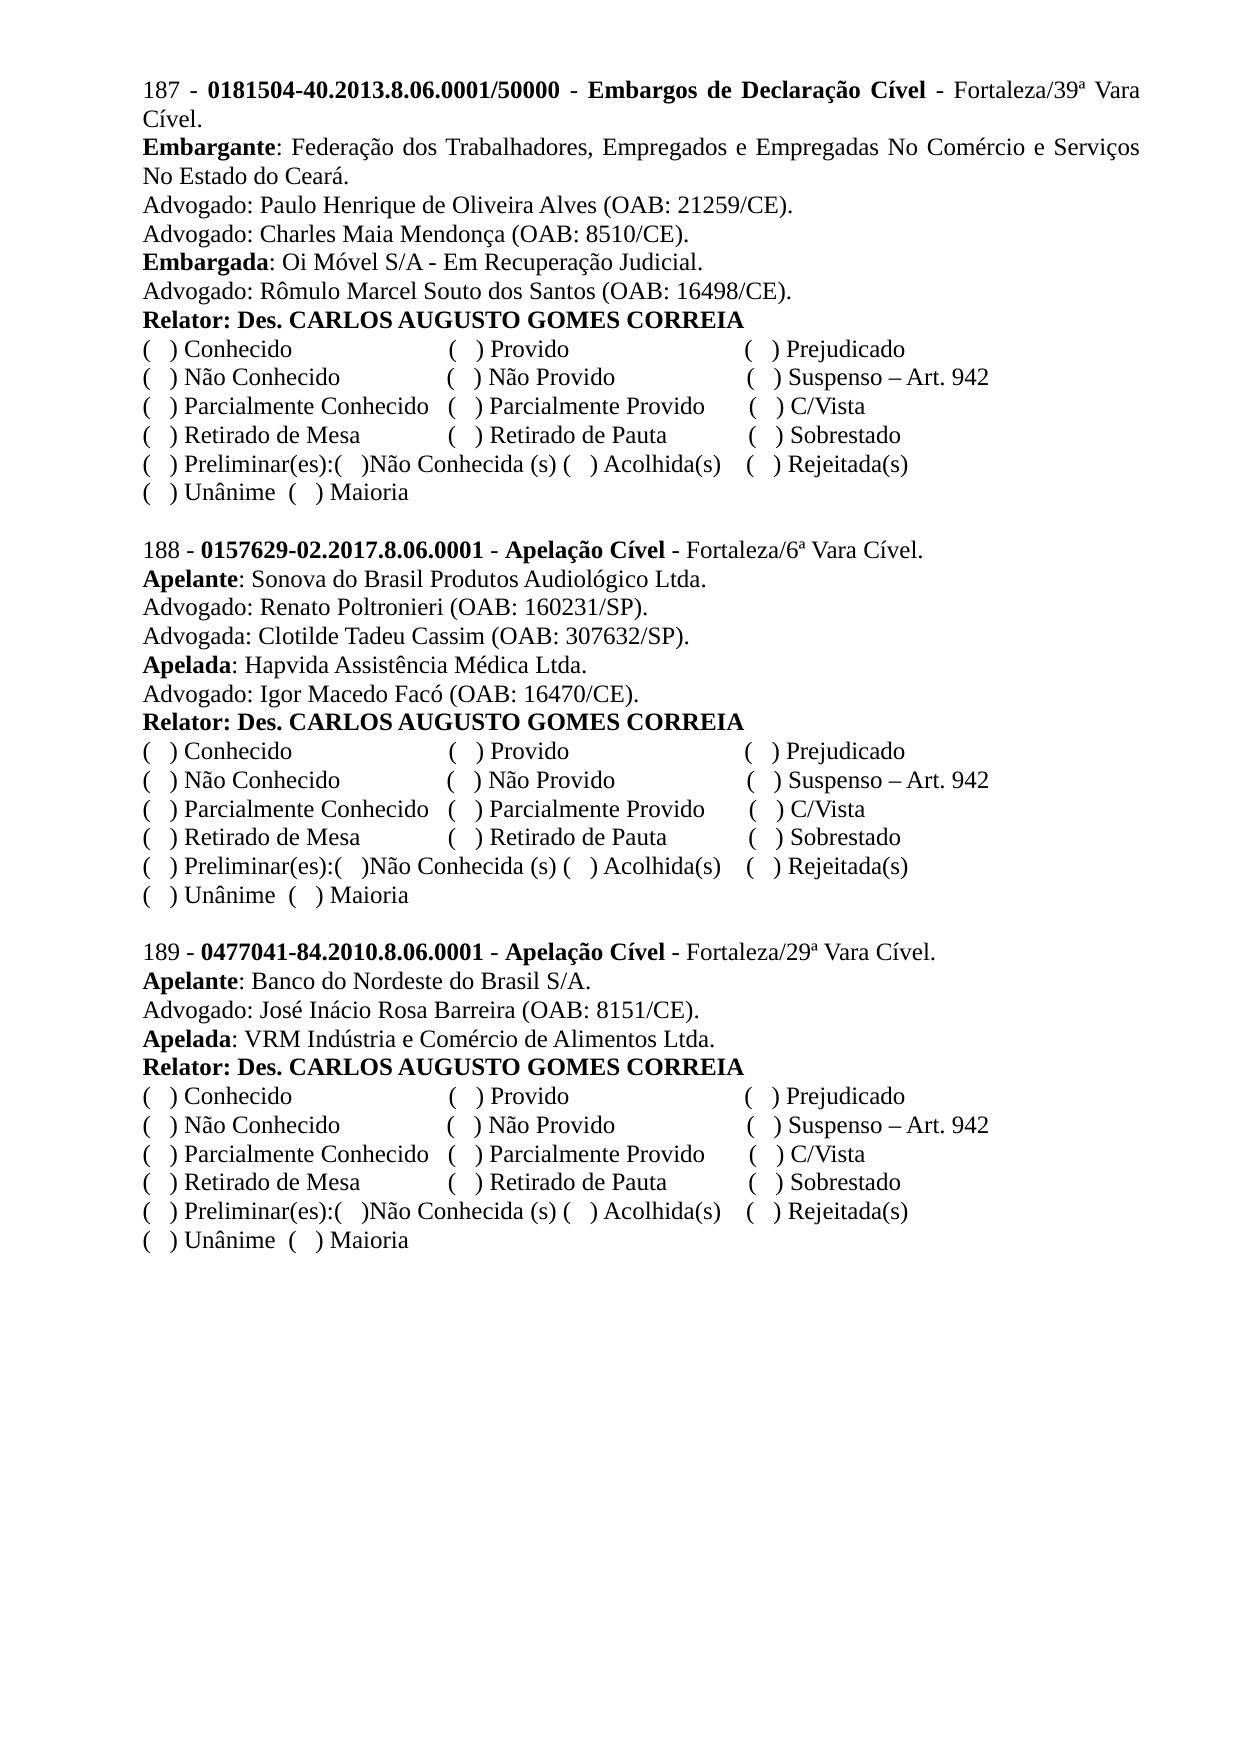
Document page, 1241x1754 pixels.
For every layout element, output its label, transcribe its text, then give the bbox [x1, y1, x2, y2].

text ( ) Unânime ( ) Maioria [142, 880, 1158, 909]
text ( ) Preliminar(es):( )Não Conhecida (s) ( ) Acolhida(s) ( ) Rejeitada(s) [142, 449, 1158, 477]
text ( ) Preliminar(es):( )Não Conhecida (s) ( ) Acolhida(s) ( ) Rejeitada(s) [142, 1196, 1158, 1225]
text ( ) Parcialmente Conhecido ( ) Parcialmente Provido ( ) C/Vista [142, 391, 1158, 420]
text ( ) Não Conhecido ( ) Não Provido ( ) Suspenso – Art. 942 [142, 765, 1158, 794]
text ( ) Parcialmente Conhecido ( ) Parcialmente Provido ( ) C/Vista [142, 794, 1158, 822]
text Embargante: Federação dos Trabalhadores, Empregados e Empregadas No Comércio e Serviços No Estado do Ceará. [142, 132, 1141, 190]
text Advogado: Renato Poltronieri (OAB: 160231/SP). [142, 592, 1141, 621]
text ( ) Conhecido ( ) Provido ( ) Prejudicado [142, 334, 1141, 362]
text ( ) Não Conhecido ( ) Não Provido ( ) Suspenso – Art. 942 [142, 1110, 1158, 1139]
text 187 - 0181504-40.2013.8.06.0001/50000 - Embargos de Declaração Cível - Fortaleza/39ª Vara Cível. [142, 75, 1141, 132]
text ( ) Conhecido ( ) Provido ( ) Prejudicado [142, 736, 1141, 765]
text Embargada: Oi Móvel S/A - Em Recuperação Judicial. [142, 247, 1141, 276]
text 188 - 0157629-02.2017.8.06.0001 - Apelação Cível - Fortaleza/6ª Vara Cível. [142, 535, 1141, 564]
text Apelada: VRM Indústria e Comércio de Alimentos Ltda. [142, 1024, 1141, 1052]
text ( ) Retirado de Mesa ( ) Retirado de Pauta ( ) Sobrestado [142, 822, 1158, 851]
text 189 - 0477041-84.2010.8.06.0001 - Apelação Cível - Fortaleza/29ª Vara Cível. [142, 937, 1141, 966]
text Advogado: Rômulo Marcel Souto dos Santos (OAB: 16498/CE). [142, 276, 1141, 305]
text ( ) Retirado de Mesa ( ) Retirado de Pauta ( ) Sobrestado [142, 420, 1158, 449]
text Apelante: Banco do Nordeste do Brasil S/A. [142, 966, 1141, 995]
text Relator: Des. CARLOS AUGUSTO GOMES CORREIA [142, 707, 1141, 736]
text Advogado: Igor Macedo Facó (OAB: 16470/CE). [142, 679, 1141, 707]
text Advogado: Paulo Henrique de Oliveira Alves (OAB: 21259/CE). [142, 190, 1141, 219]
text Apelada: Hapvida Assistência Médica Ltda. [142, 650, 1141, 679]
text ( ) Preliminar(es):( )Não Conhecida (s) ( ) Acolhida(s) ( ) Rejeitada(s) [142, 851, 1158, 880]
text ( ) Retirado de Mesa ( ) Retirado de Pauta ( ) Sobrestado [142, 1167, 1158, 1196]
text Relator: Des. CARLOS AUGUSTO GOMES CORREIA [142, 305, 1141, 334]
text ( ) Não Conhecido ( ) Não Provido ( ) Suspenso – Art. 942 [142, 362, 1158, 391]
text ( ) Parcialmente Conhecido ( ) Parcialmente Provido ( ) C/Vista [142, 1139, 1158, 1167]
text Advogado: José Inácio Rosa Barreira (OAB: 8151/CE). [142, 995, 1141, 1024]
text Apelante: Sonova do Brasil Produtos Audiológico Ltda. [142, 564, 1141, 592]
text ( ) Unânime ( ) Maioria [142, 477, 1158, 506]
text Advogado: Charles Maia Mendonça (OAB: 8510/CE). [142, 219, 1141, 247]
text ( ) Conhecido ( ) Provido ( ) Prejudicado [142, 1081, 1141, 1110]
text ( ) Unânime ( ) Maioria [142, 1225, 1158, 1254]
text Relator: Des. CARLOS AUGUSTO GOMES CORREIA [142, 1052, 1141, 1081]
text Advogada: Clotilde Tadeu Cassim (OAB: 307632/SP). [142, 621, 1141, 650]
